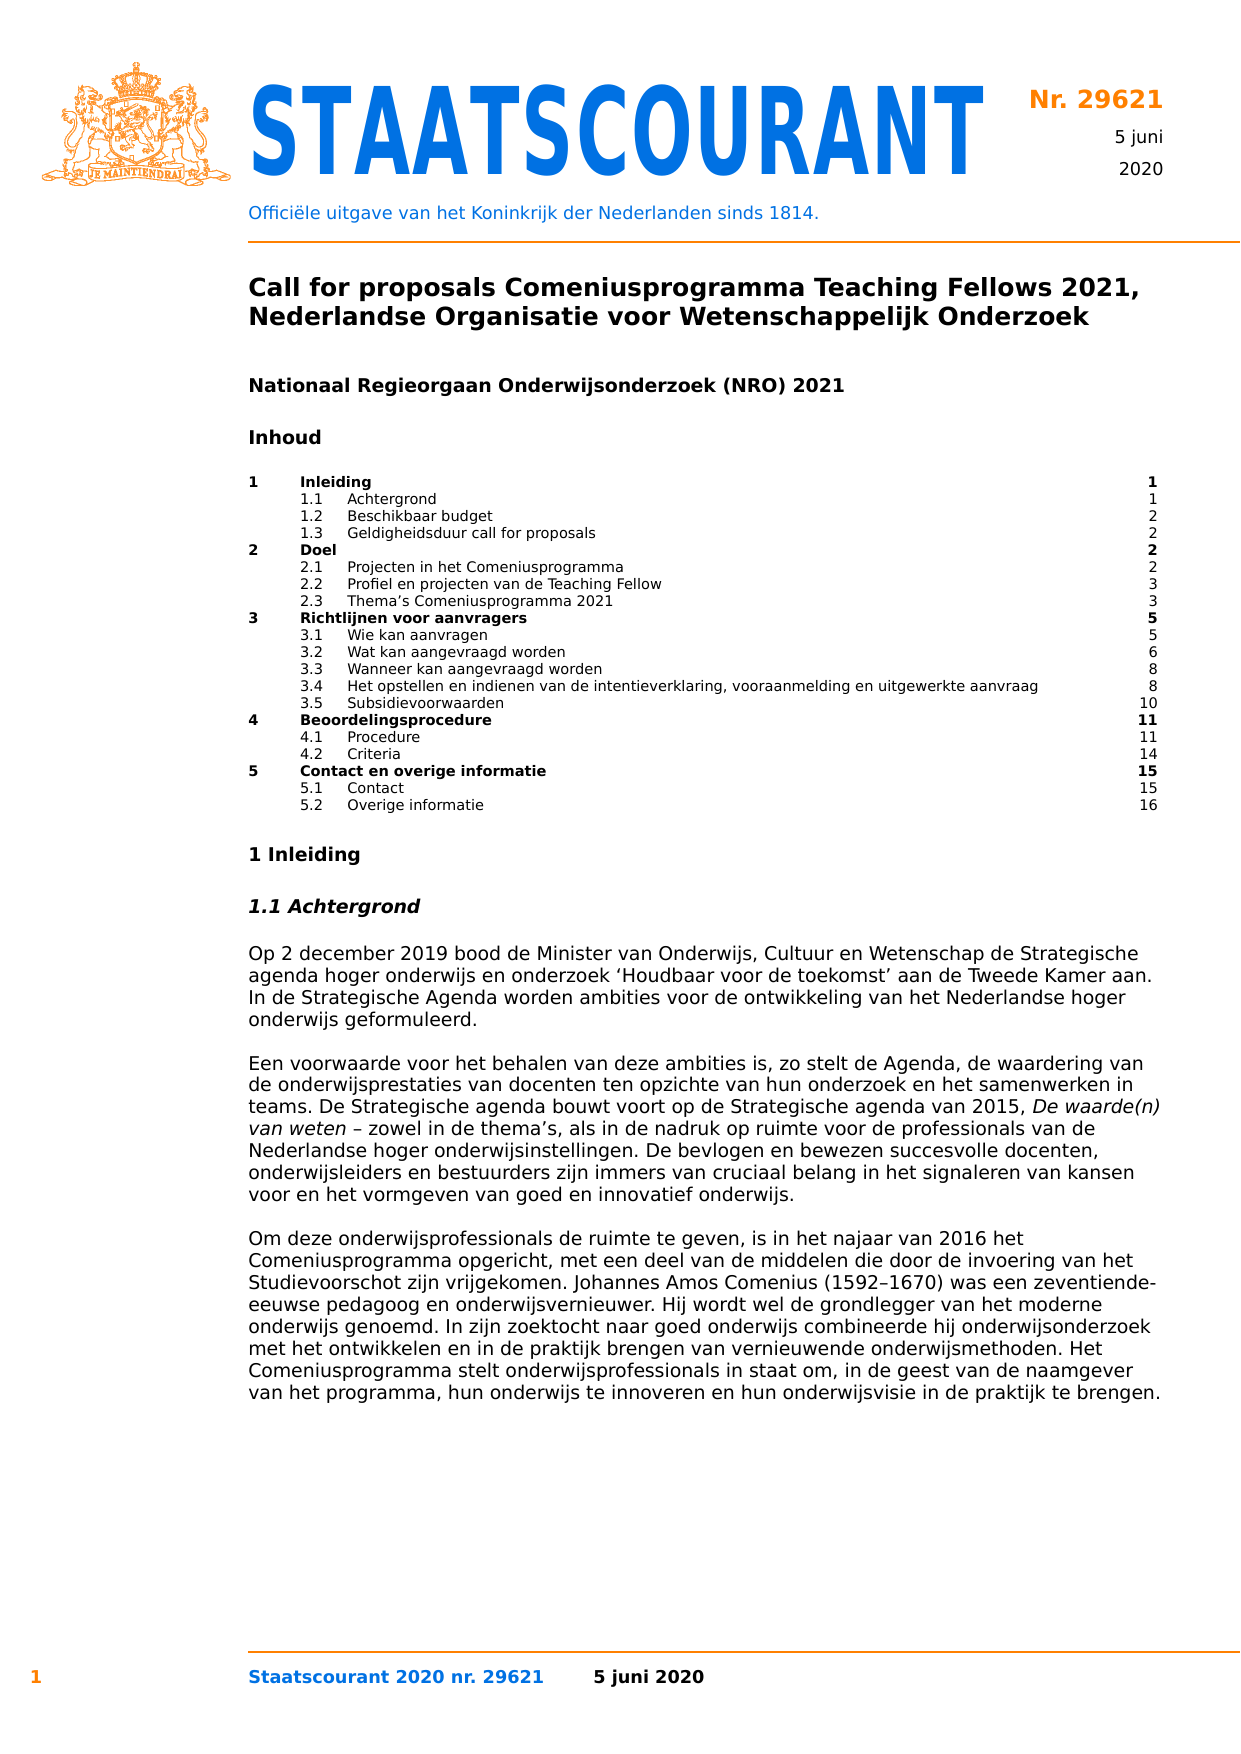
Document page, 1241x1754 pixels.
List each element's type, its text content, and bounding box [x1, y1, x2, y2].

subtitle Call for proposals Comeniusprogramma Teaching Fellows 2021, Nederlandse Organisatie voor Wetenschappelijk Onderzoek [248, 273, 1163, 331]
table_cell Contact [341, 780, 1085, 797]
table_cell 1.1 [294, 491, 341, 508]
text Een voorwaarde voor het behalen van deze ambities is, zo stelt de Agenda, de waardering van de onderwijsprestaties van docenten ten opzichte van hun onderzoek en het samenwerken in teams. De Strategische agenda bouwt voort op de Strategische agenda van 2015, De waarde(n) van weten – zowel in de thema’s, als in de nadruk op ruimte voor de professionals van de Nederlandse hoger onderwijsinstellingen. De bevlogen en bewezen succesvolle docenten, onderwijsleiders en bestuurders zijn immers van cruciaal belang in het signaleren van kansen voor en het vormgeven van goed en innovatief onderwijs. [248, 1052, 1163, 1206]
table_cell [248, 661, 294, 678]
text Nationaal Regieorgaan Onderwijsonderzoek (NRO) 2021 [248, 375, 1163, 397]
picture [41, 62, 231, 186]
table_cell 8 [1085, 661, 1163, 678]
table_cell Het opstellen en indienen van de intentieverklaring, vooraanmelding en uitgewerkte aanvraag [341, 678, 1085, 695]
table_header STAATSCOURANT [248, 62, 998, 203]
table_cell 1 [1085, 491, 1163, 508]
table_cell [248, 508, 294, 525]
table_cell [248, 576, 294, 593]
table_cell 2 [1085, 508, 1163, 525]
table_cell 3 [1085, 576, 1163, 593]
table_cell Projecten in het Comeniusprogramma [341, 559, 1085, 576]
table_cell Wie kan aanvragen [341, 627, 1085, 644]
table_cell 2 [1085, 542, 1163, 559]
table_cell [248, 797, 294, 814]
table_cell 2020 [998, 153, 1240, 203]
table_cell 1.2 [294, 508, 341, 525]
table_cell Achtergrond [341, 491, 1085, 508]
table_cell [248, 729, 294, 746]
table_cell Wat kan aangevraagd worden [341, 644, 1085, 661]
table_cell 5 juni [998, 121, 1240, 153]
table_cell 4.2 [294, 746, 341, 763]
table_cell 1.3 [294, 525, 341, 542]
table_cell [248, 559, 294, 576]
table_cell Overige informatie [341, 797, 1085, 814]
table_cell 5.1 [294, 780, 341, 797]
table_header Inleiding [294, 474, 1085, 491]
table_cell Subsidievoorwaarden [341, 695, 1085, 712]
table_cell 14 [1085, 746, 1163, 763]
table_cell 5.2 [294, 797, 341, 814]
table_cell Beoordelingsprocedure [294, 712, 1085, 729]
table_cell [248, 525, 294, 542]
subtitle Inhoud [248, 427, 1163, 449]
table_cell 3 [1085, 593, 1163, 610]
table_cell 8 [1085, 678, 1163, 695]
table_cell 2.3 [294, 593, 341, 610]
table_cell 4 [248, 712, 294, 729]
table_cell 3.2 [294, 644, 341, 661]
table_cell [248, 780, 294, 797]
text Op 2 december 2019 bood de Minister van Onderwijs, Cultuur en Wetenschap de Strategische agenda hoger onderwijs en onderzoek ‘Houdbaar voor de toekomst’ aan de Tweede Kamer aan. In de Strategische Agenda worden ambities voor de ontwikkeling van het Nederlandse hoger onderwijs geformuleerd. [248, 943, 1163, 1031]
table_cell 3.1 [294, 627, 341, 644]
table_cell [248, 644, 294, 661]
table_cell Doel [294, 542, 1085, 559]
table_header Nr. 29621 [998, 62, 1240, 121]
table_cell 3.4 [294, 678, 341, 695]
table_cell 3.5 [294, 695, 341, 712]
table_cell Geldigheidsduur call for proposals [341, 525, 1085, 542]
table_cell 15 [1085, 763, 1163, 780]
table_cell 3 [248, 610, 294, 627]
table_cell Beschikbaar budget [341, 508, 1085, 525]
table_cell Contact en overige informatie [294, 763, 1085, 780]
table_cell Thema’s Comeniusprogramma 2021 [341, 593, 1085, 610]
table_cell 16 [1085, 797, 1163, 814]
table_cell [248, 593, 294, 610]
table_cell 2.1 [294, 559, 341, 576]
text Om deze onderwijsprofessionals de ruimte te geven, is in het najaar van 2016 het Comeniusprogramma opgericht, met een deel van de middelen die door de invoering van het Studievoorschot zijn vrijgekomen. Johannes Amos Comenius (1592–1670) was een zeventiende-eeuwse pedagoog en onderwijsvernieuwer. Hij wordt wel de grondlegger van het moderne onderwijs genoemd. In zijn zoektocht naar goed onderwijs combineerde hij onderwijsonderzoek met het ontwikkelen en in de praktijk brengen van vernieuwende onderwijsmethoden. Het Comeniusprogramma stelt onderwijsprofessionals in staat om, in de geest van de naamgever van het programma, hun onderwijs te innoveren en hun onderwijsvisie in de praktijk te brengen. [248, 1228, 1163, 1404]
table_cell 5 [1085, 627, 1163, 644]
table_cell 2.2 [294, 576, 341, 593]
table_cell [248, 627, 294, 644]
table_cell 6 [1085, 644, 1163, 661]
table_header 1 [248, 474, 294, 491]
table_cell 11 [1085, 712, 1163, 729]
table_cell 2 [248, 542, 294, 559]
table_cell Richtlijnen voor aanvragers [294, 610, 1085, 627]
table_cell [248, 746, 294, 763]
table_cell 2 [1085, 525, 1163, 542]
table_cell [248, 695, 294, 712]
table_cell 15 [1085, 780, 1163, 797]
table_cell Criteria [341, 746, 1085, 763]
table_cell [248, 491, 294, 508]
table_header 1 [1085, 474, 1163, 491]
table_cell 4.1 [294, 729, 341, 746]
table_cell Profiel en projecten van de Teaching Fellow [341, 576, 1085, 593]
table_header [25, 62, 248, 241]
table_cell Officiële uitgave van het Koninkrijk der Nederlanden sinds 1814. [248, 203, 1240, 241]
subtitle 1.1 Achtergrond [248, 896, 1163, 918]
table_cell 3.3 [294, 661, 341, 678]
table_cell Procedure [341, 729, 1085, 746]
table_cell Wanneer kan aangevraagd worden [341, 661, 1085, 678]
table_cell 5 [248, 763, 294, 780]
table_cell 2 [1085, 559, 1163, 576]
table_cell [248, 678, 294, 695]
subtitle 1 Inleiding [248, 844, 1163, 866]
table_cell 10 [1085, 695, 1163, 712]
table_cell 11 [1085, 729, 1163, 746]
table_cell 5 [1085, 610, 1163, 627]
